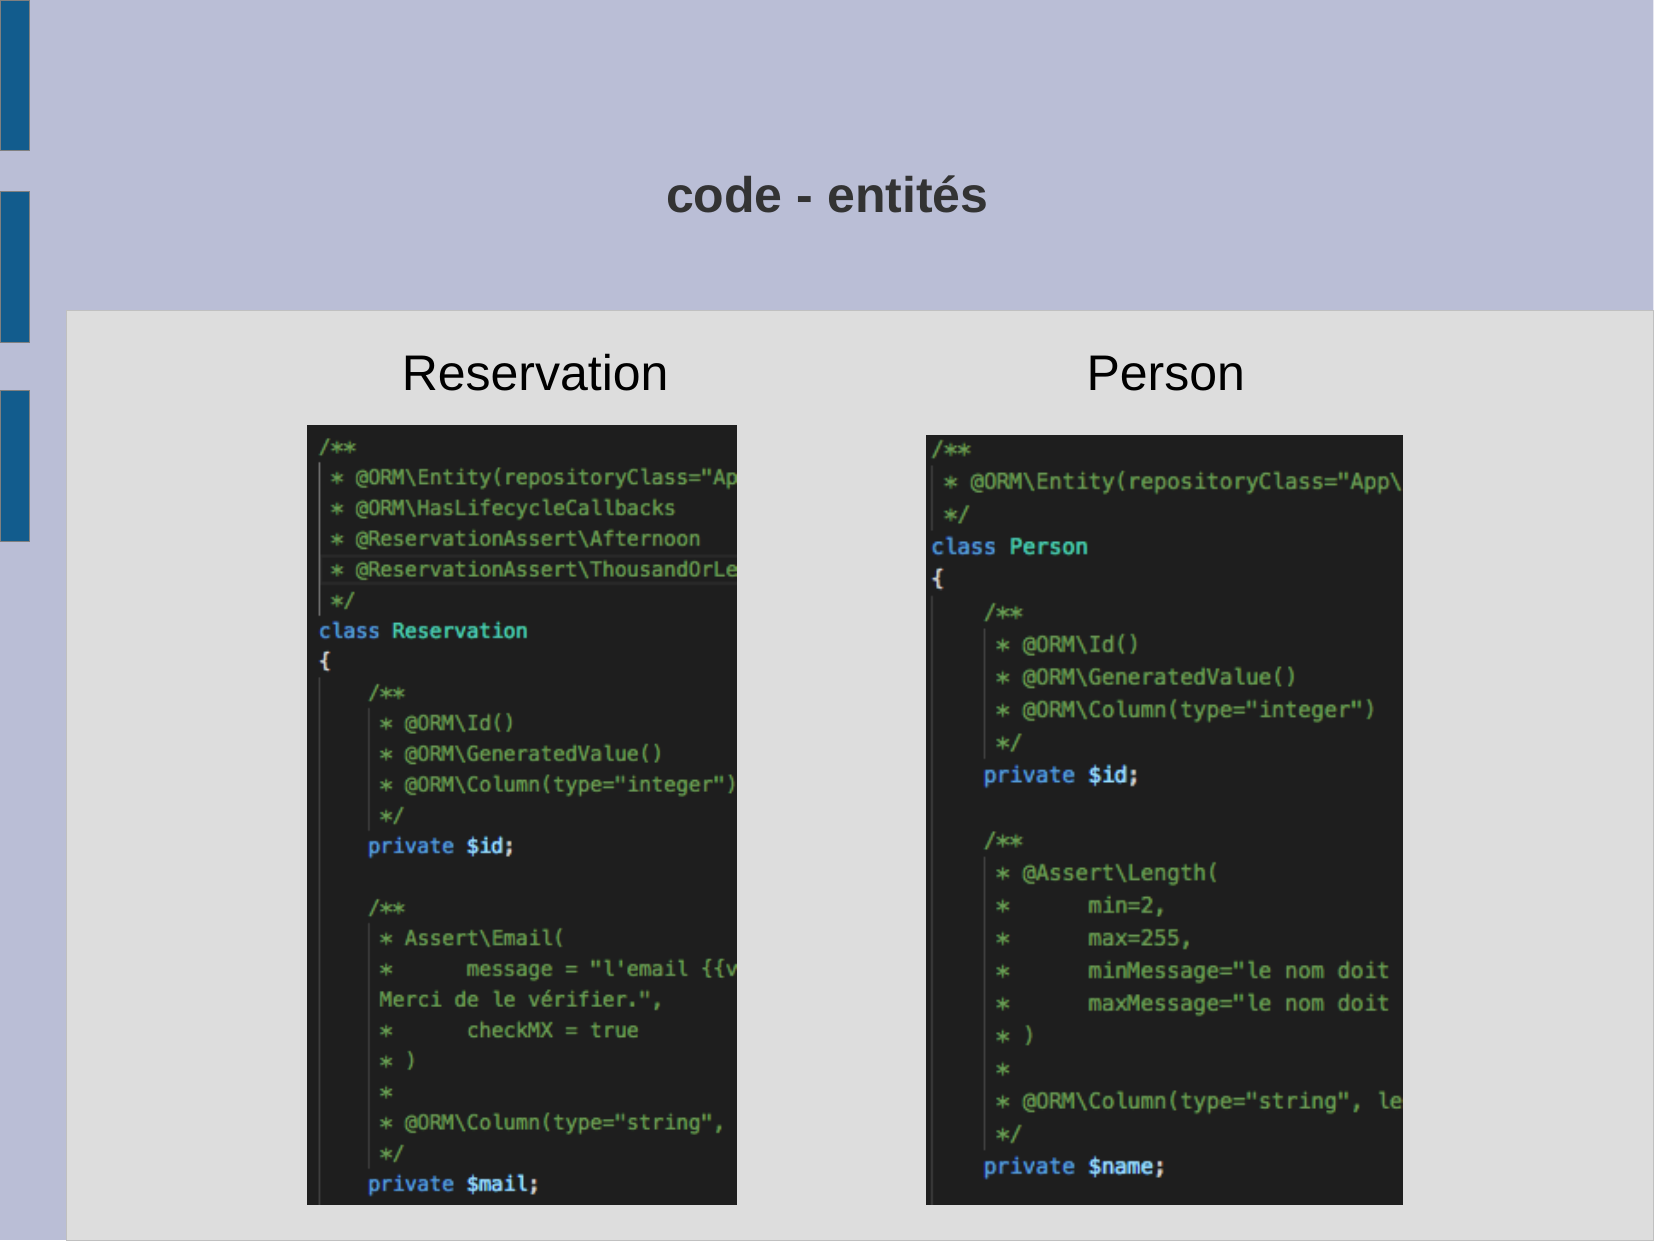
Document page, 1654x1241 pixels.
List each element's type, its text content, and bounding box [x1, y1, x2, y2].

picture [926, 435, 1403, 1205]
list Reservation Person [118, 344, 1531, 402]
title code - entités [121, 91, 1534, 299]
picture [307, 425, 737, 1205]
